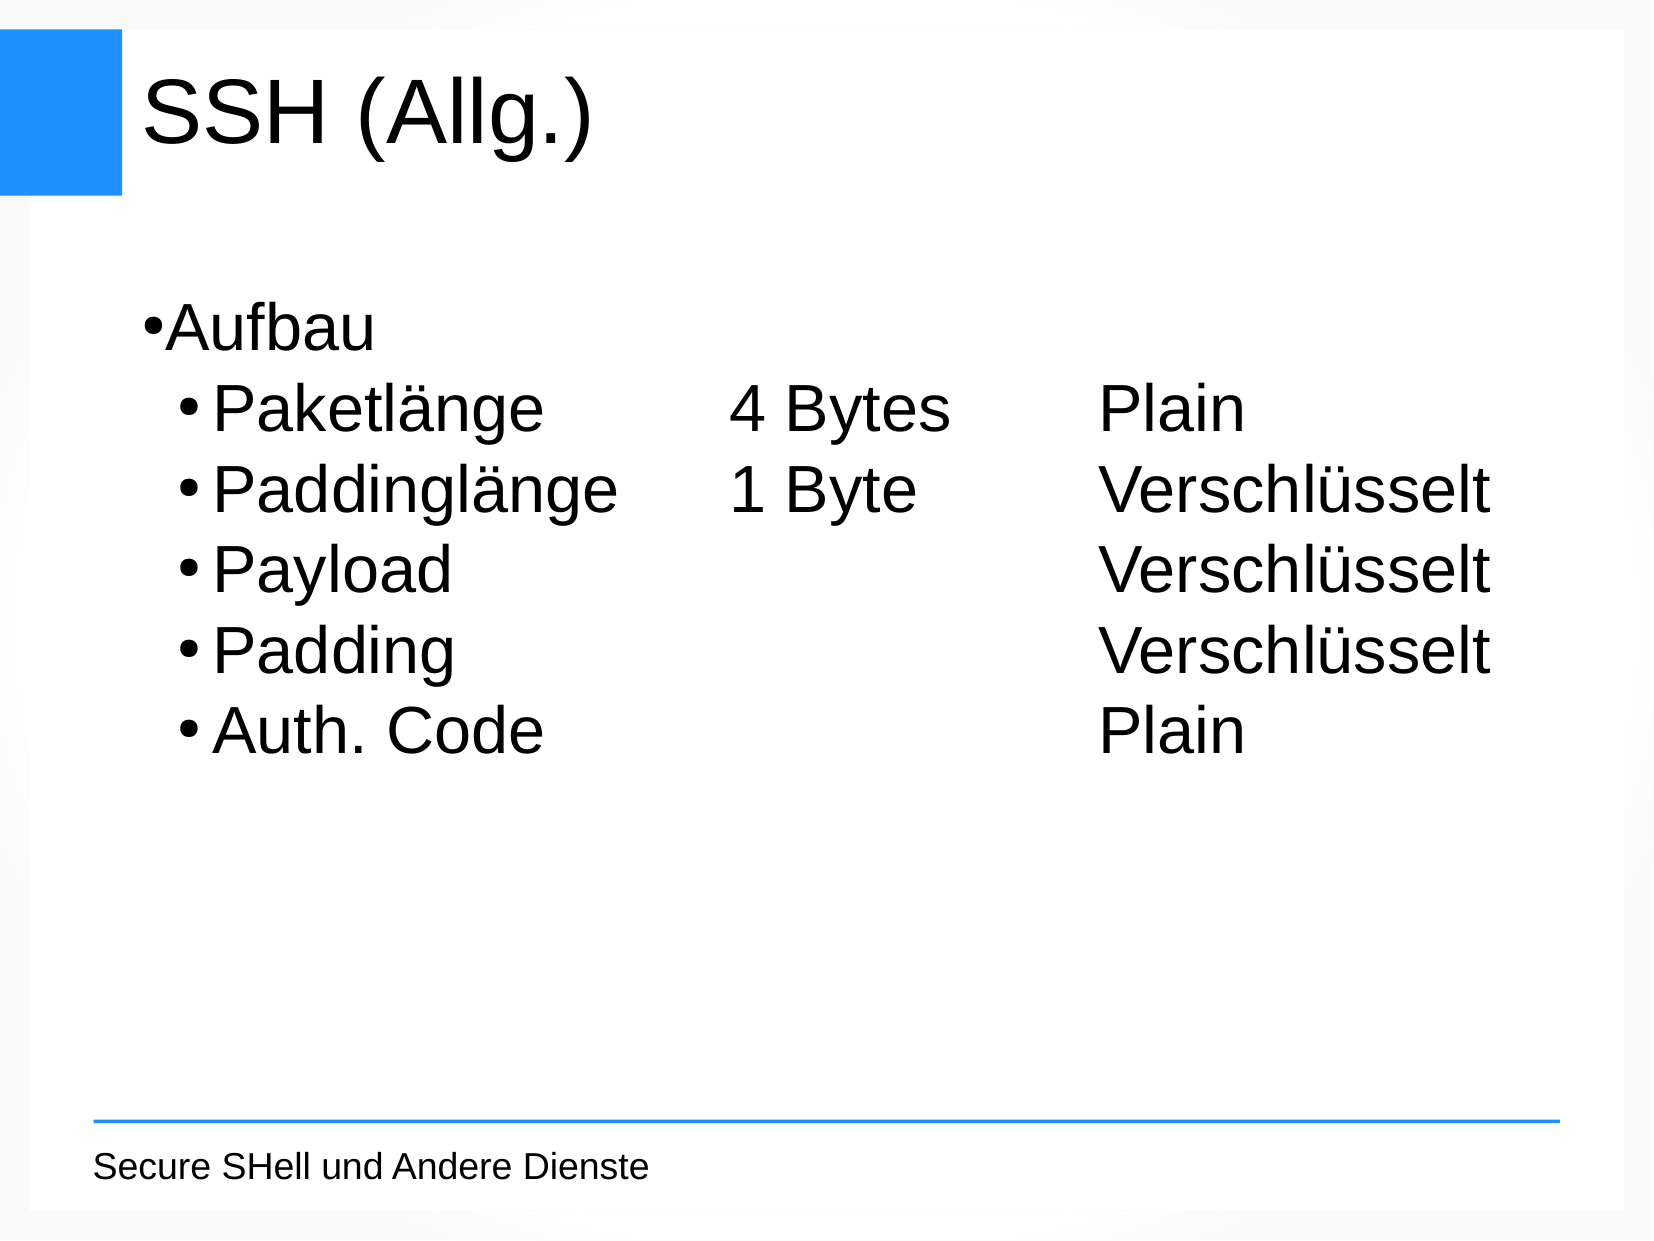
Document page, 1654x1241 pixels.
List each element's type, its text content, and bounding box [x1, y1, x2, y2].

text_box Secure SHell und Andere Dienste [77, 1138, 756, 1237]
subtitle Aufbau Paketlänge 4 Bytes Plain Paddinglänge 1 Byte Verschlüsselt Payload Verschlüsselt Padding Verschlüsselt Auth. Code Plain [82, 290, 1538, 1010]
title SSH (Allg.) [141, 35, 1524, 189]
